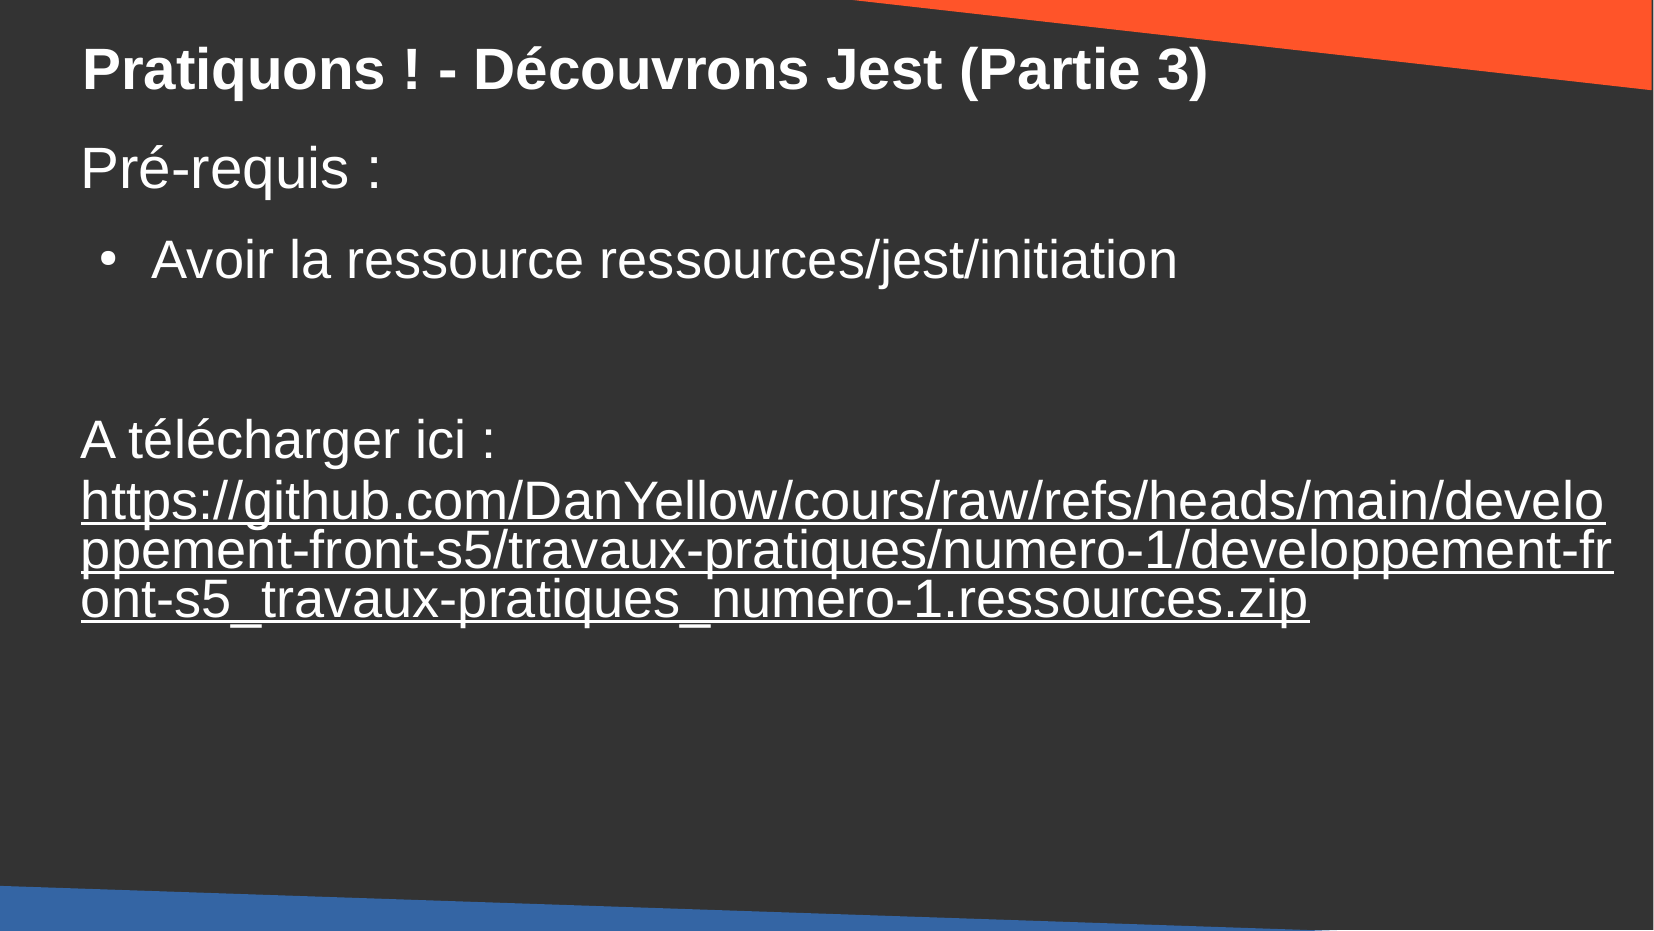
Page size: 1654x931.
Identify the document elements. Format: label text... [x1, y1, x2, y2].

text_box [852, 0, 1652, 91]
list Pré-requis : Avoir la ressource ressources/jest/initiation A télécharger ici : https://github.com/DanYellow/cours/raw/refs/heads/main/developpement-front-s5/travaux-pratiques/numero-1/developpement-front-s5_travaux-pratiques_numero-1.ressources.zip [80, 135, 1620, 721]
text_box [0, 885, 1337, 931]
title Pratiquons ! - Découvrons Jest (Partie 3) [82, 37, 1571, 114]
